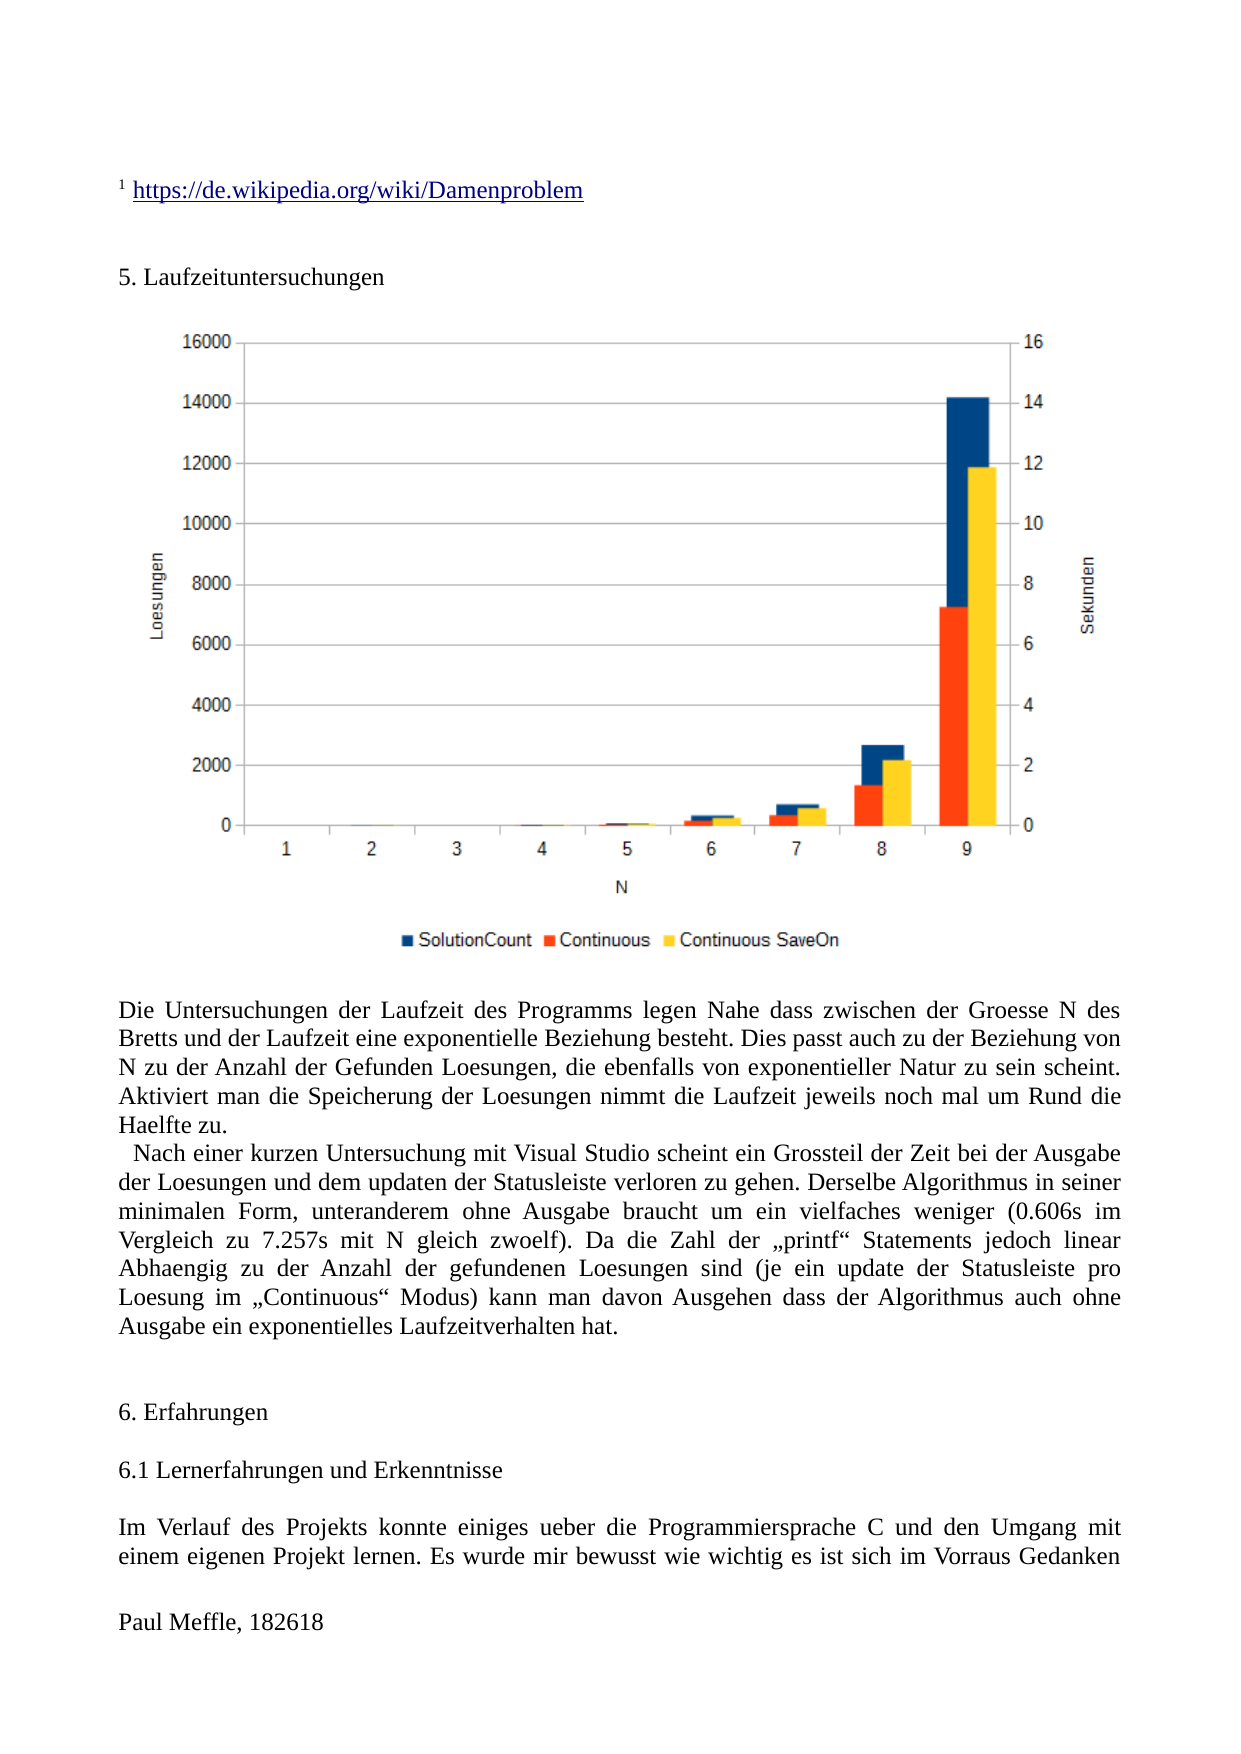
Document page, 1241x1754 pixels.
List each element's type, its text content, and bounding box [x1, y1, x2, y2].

text 6. Erfahrungen [118, 1397, 1122, 1426]
text Nach einer kurzen Untersuchung mit Visual Studio scheint ein Grossteil der Zeit bei der Ausgabe der Loesungen und dem updaten der Statusleiste verloren zu gehen. Derselbe Algorithmus in seiner minimalen Form, unteranderem ohne Ausgabe braucht um ein vielfaches weniger (0.606s im Vergleich zu 7.257s mit N gleich zwoelf). Da die Zahl der „printf“ Statements jedoch linear Abhaengig zu der Anzahl der gefundenen Loesungen sind (je ein update der Statusleiste pro Loesung im „Continuous“ Modus) kann man davon Ausgehen dass der Algorithmus auch ohne Ausgabe ein exponentielles Laufzeitverhalten hat. [118, 1138, 1122, 1340]
text 6.1 Lernerfahrungen und Erkenntnisse [118, 1455, 1122, 1483]
text Im Verlauf des Projekts konnte einiges ueber die Programmiersprache C und den Umgang mit einem eigenen Projekt lernen. Es wurde mir bewusst wie wichtig es ist sich im Vorraus Gedanken [118, 1512, 1122, 1570]
text Die Untersuchungen der Laufzeit des Programms legen Nahe dass zwischen der Groesse N des Bretts und der Laufzeit eine exponentielle Beziehung besteht. Dies passt auch zu der Beziehung von N zu der Anzahl der Gefunden Loesungen, die ebenfalls von exponentieller Natur zu sein scheint. Aktiviert man die Speicherung der Loesungen nimmt die Laufzeit jeweils noch mal um Rund die Haelfte zu. [118, 995, 1122, 1138]
picture [118, 319, 1123, 966]
text 5. Laufzeituntersuchungen [118, 262, 1122, 291]
text 1 https://de.wikipedia.org/wiki/Damenproblem [118, 176, 1122, 204]
